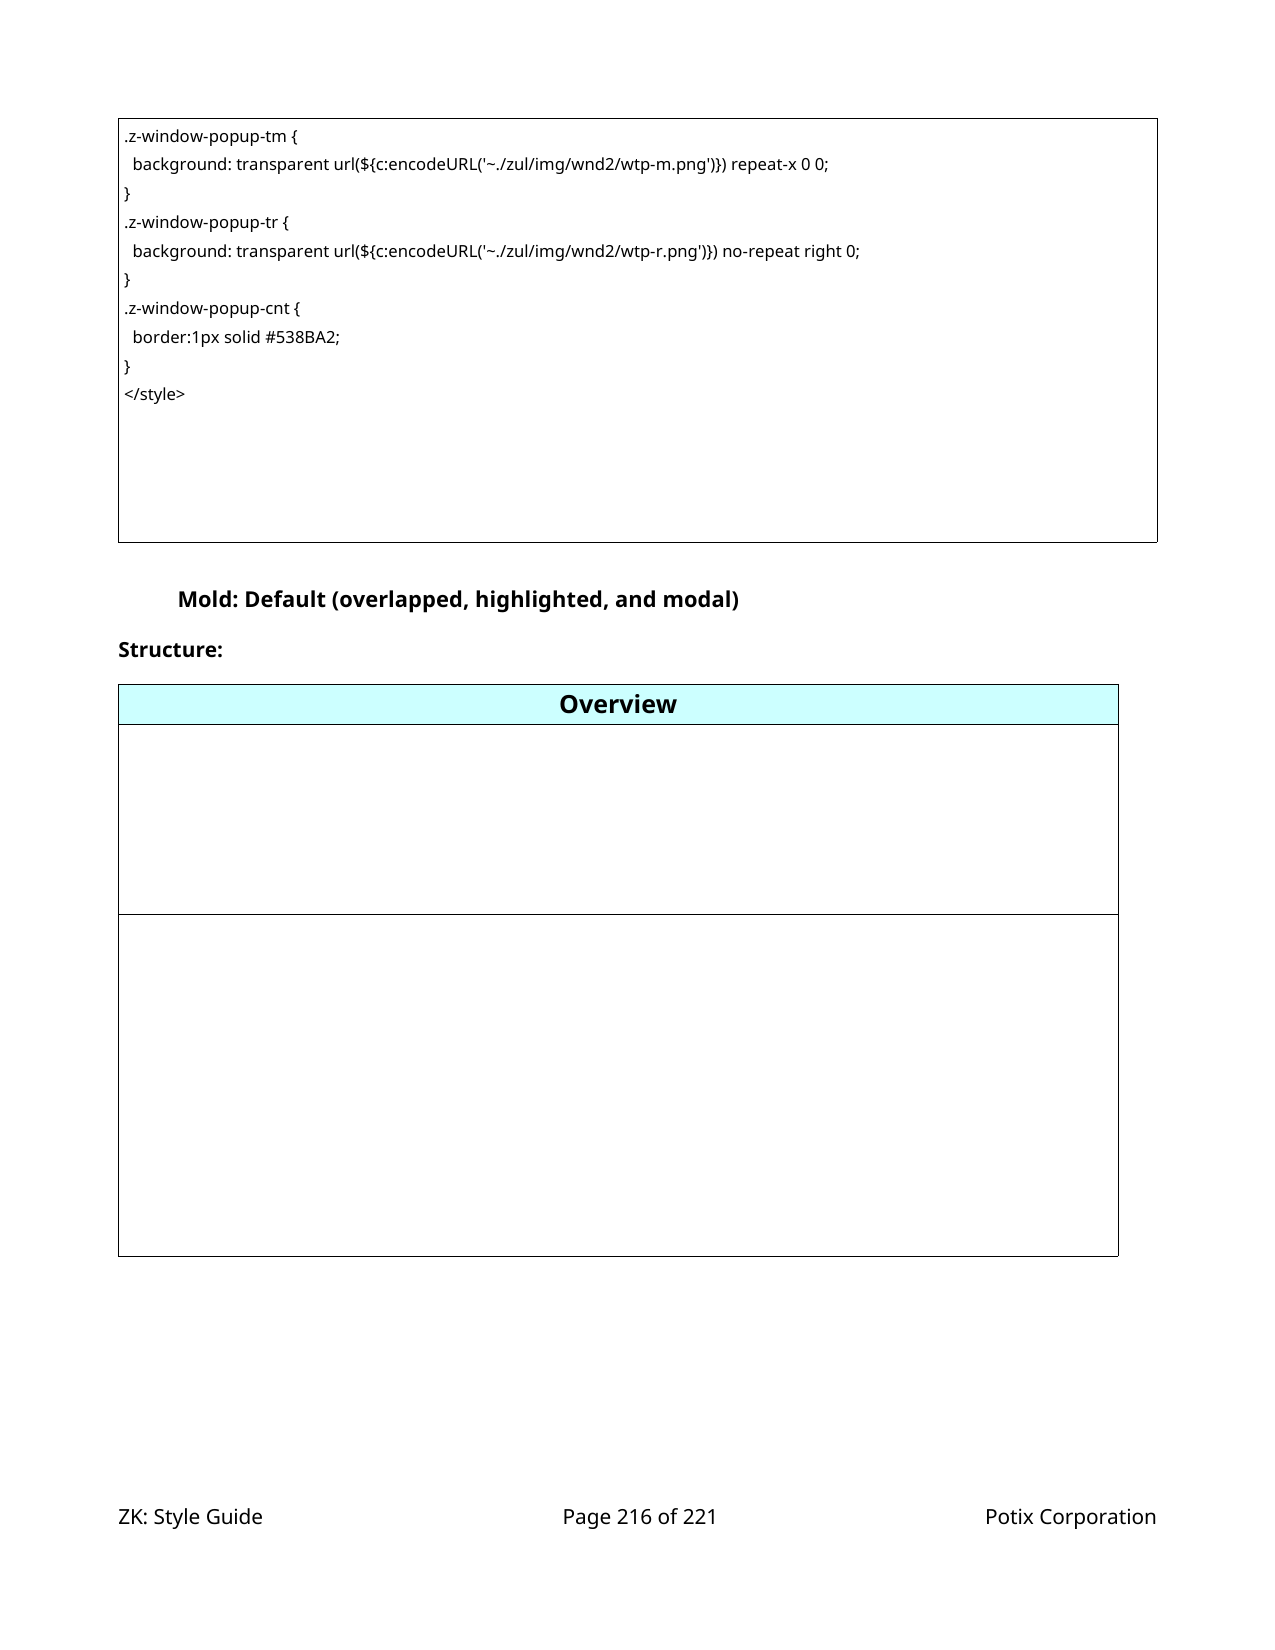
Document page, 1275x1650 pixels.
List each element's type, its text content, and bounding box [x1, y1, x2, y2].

table_header .z-window-popup-tm { background: transparent url(${c:encodeURL('~./zul/img/wnd2/wtp-m.png')}) repeat-x 0 0; } .z-window-popup-tr { background: transparent url(${c:encodeURL('~./zul/img/wnd2/wtp-r.png')}) no-repeat right 0; } .z-window-popup-cnt { border:1px solid #538BA2; } </style> [119, 119, 1157, 542]
table_header Overview [119, 685, 1118, 724]
text Structure: [118, 635, 1157, 663]
subtitle Mold: Default (overlapped, highlighted, and modal) [177, 584, 1157, 614]
table_cell [119, 725, 1118, 914]
table_cell [119, 915, 1118, 1256]
